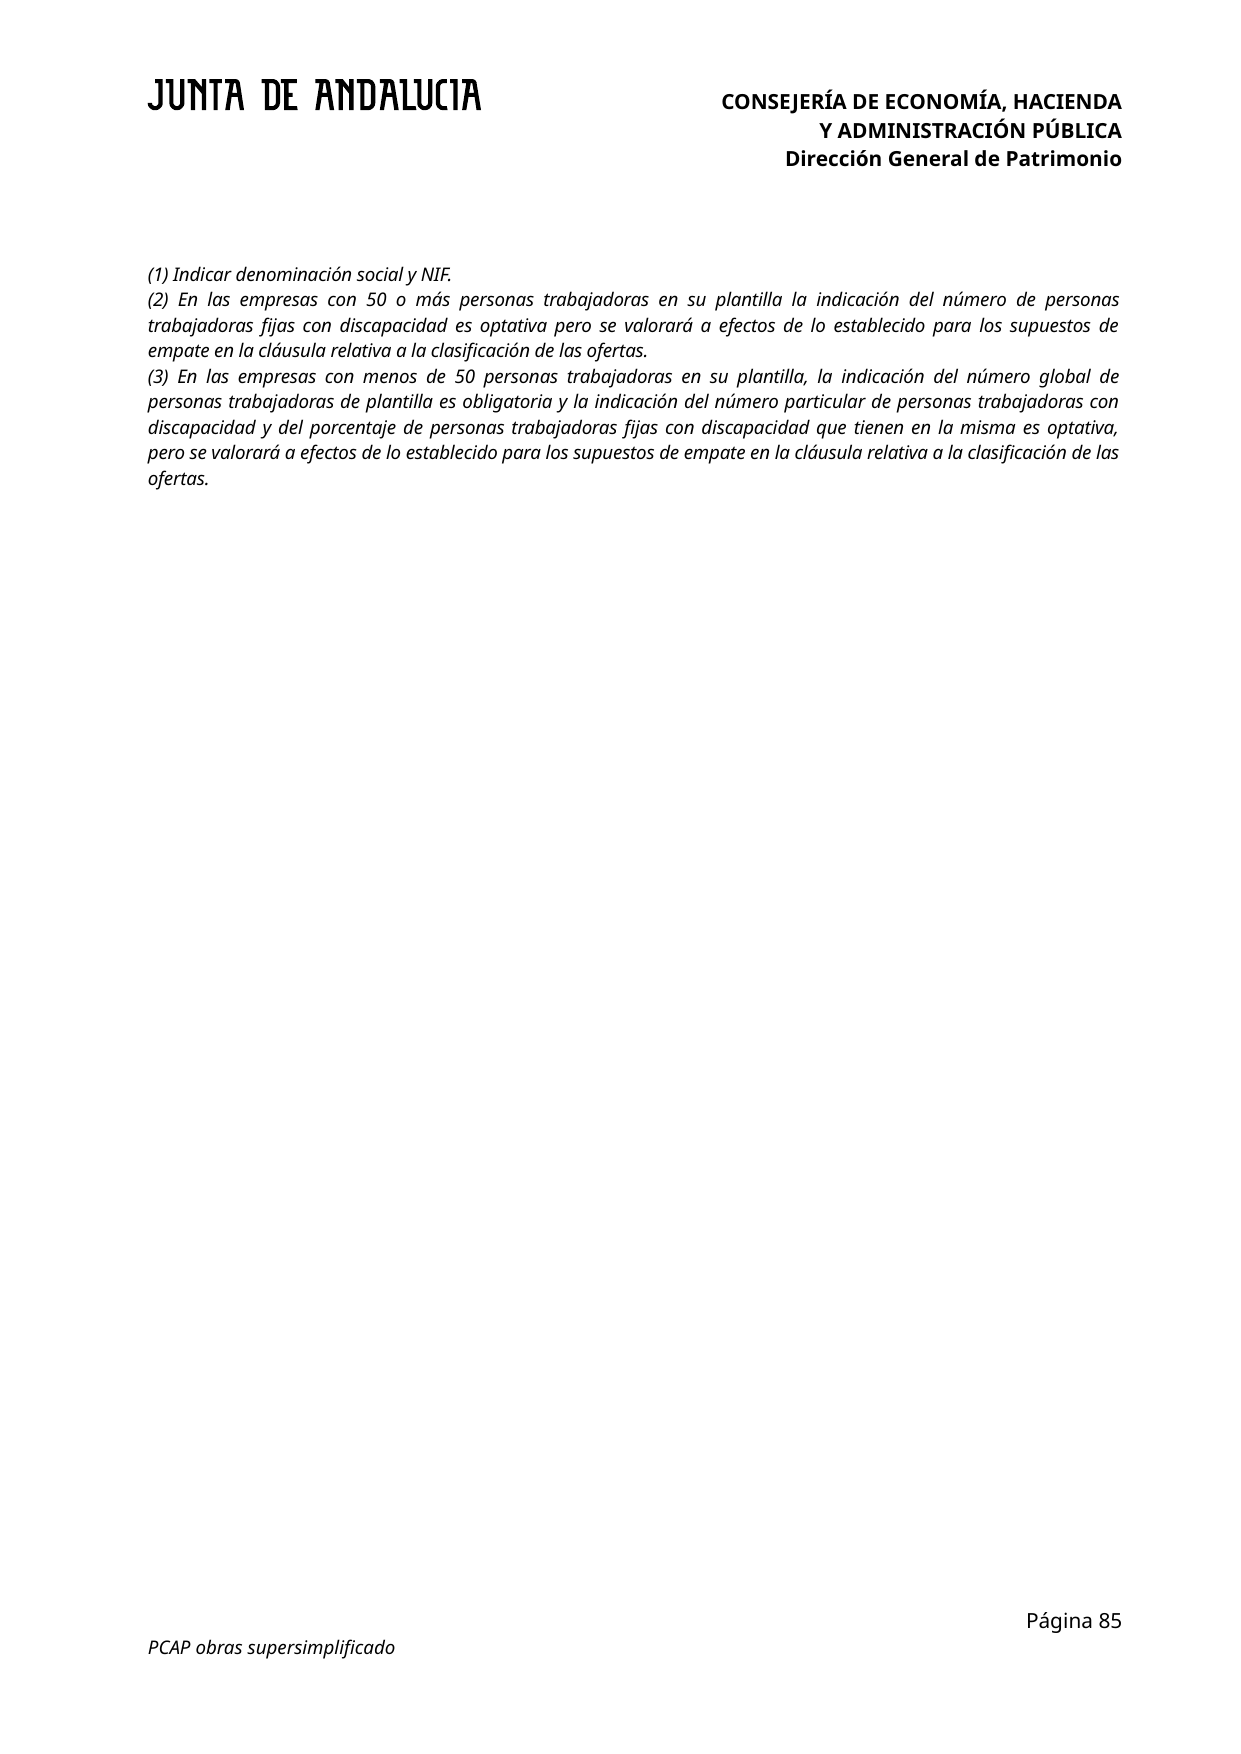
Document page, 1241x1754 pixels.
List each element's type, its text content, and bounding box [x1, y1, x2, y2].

list (2) En las empresas con 50 o más personas trabajadoras en su plantilla la indicación del número de personas trabajadoras fijas con discapacidad es optativa pero se valorará a efectos de lo establecido para los supuestos de empate en la cláusula relativa a la clasificación de las ofertas. [148, 286, 1122, 363]
text (3) En las empresas con menos de 50 personas trabajadoras en su plantilla, la indicación del número global de personas trabajadoras de plantilla es obligatoria y la indicación del número particular de personas trabajadoras con discapacidad y del porcentaje de personas trabajadoras fijas con discapacidad que tienen en la misma es optativa, pero se valorará a efectos de lo establecido para los supuestos de empate en la cláusula relativa a la clasificación de las ofertas. [148, 363, 1122, 491]
list (1) Indicar denominación social y NIF. [148, 261, 1122, 286]
